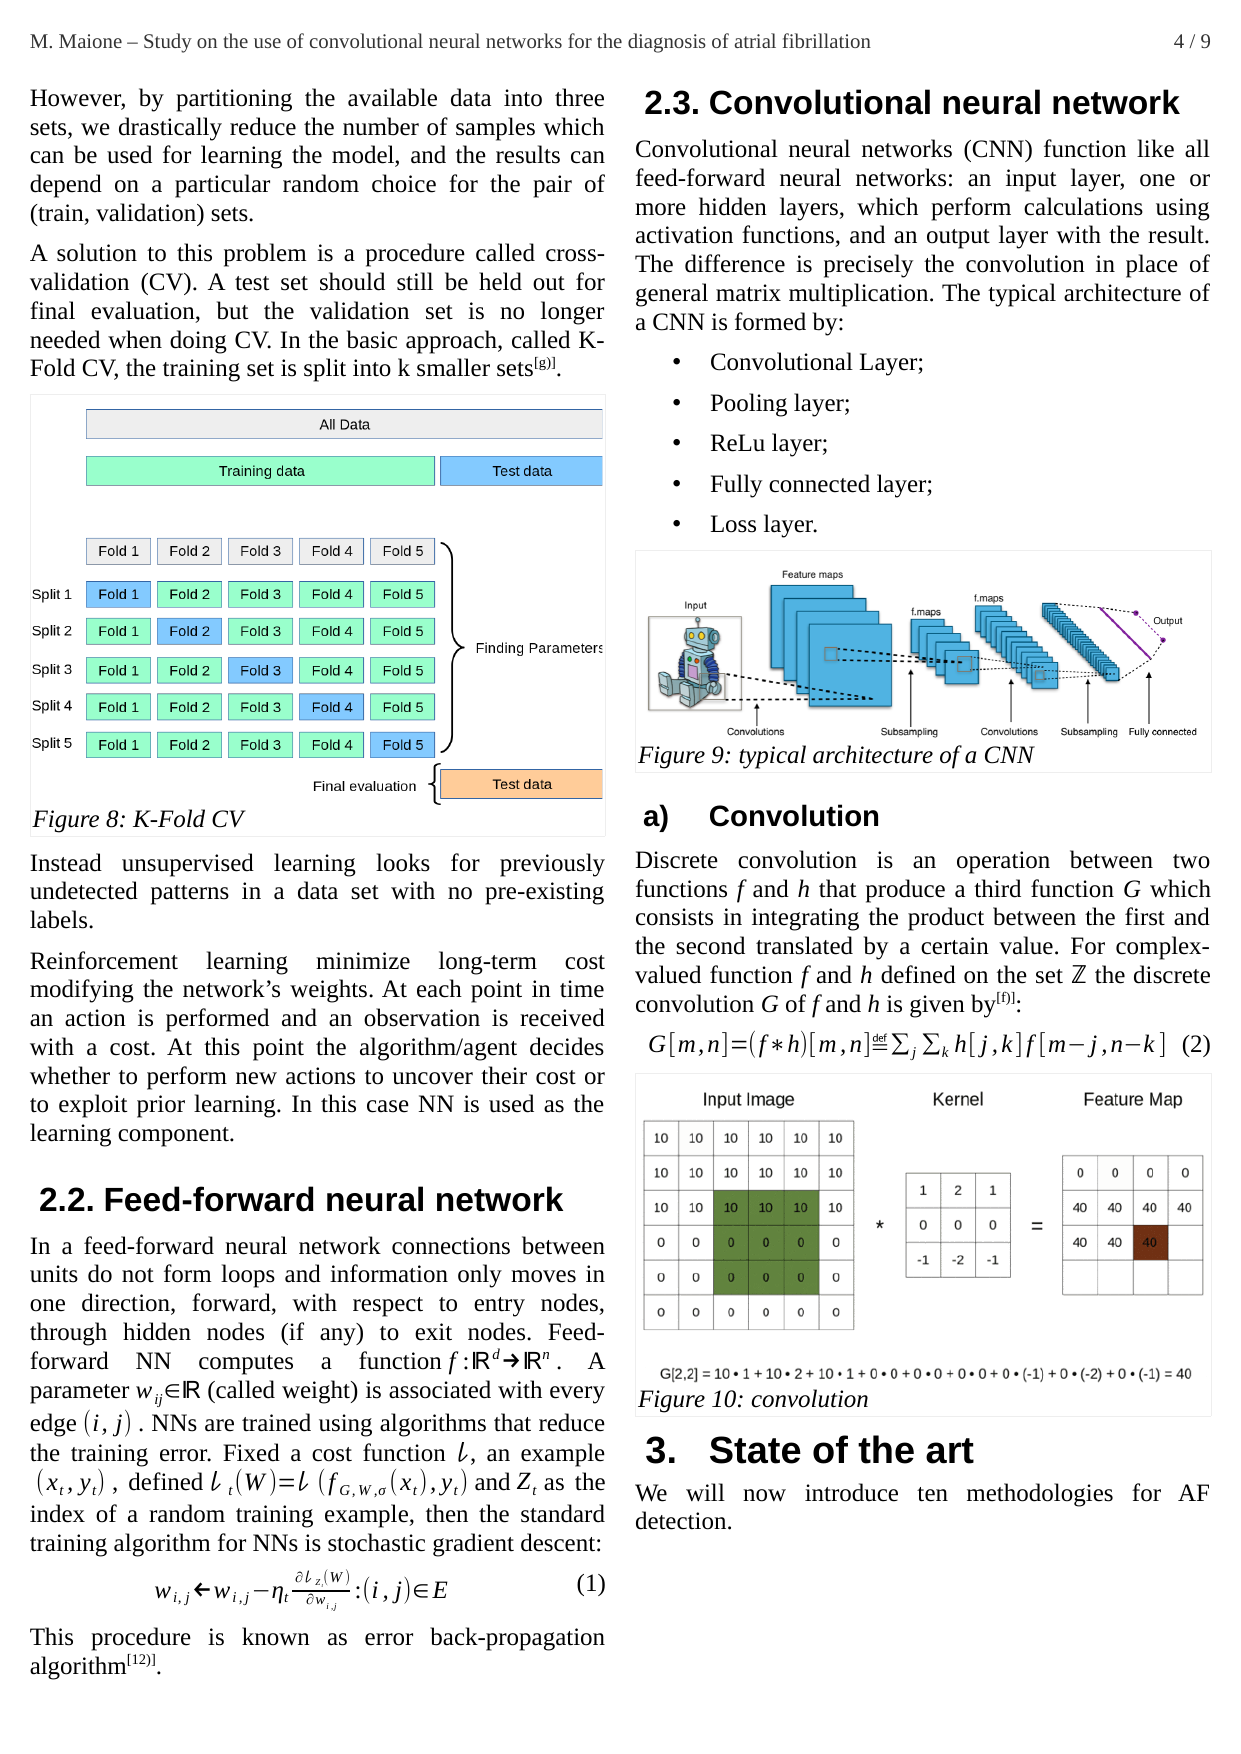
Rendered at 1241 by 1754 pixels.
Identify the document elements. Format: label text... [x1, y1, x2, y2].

picture [32, 409, 603, 805]
text Discrete convolution is an operation between two functions f and h that produce a third function G which consists in integrating the product between the first and the second translated by a certain value. For complex-valued function f and h defined on the set ℤ the discrete convolution G of f and h is given by[f]: [635, 845, 1211, 1017]
list Convolutional Layer; [672, 347, 1211, 376]
table_header [635, 1029, 1178, 1073]
picture [637, 565, 1208, 741]
text We will now introduce ten methodologies for AF detection. [635, 1478, 1211, 1535]
text A solution to this problem is a procedure called cross-validation (CV). A test set should still be held out for final evaluation, but the validation set is no longer needed when doing CV. In the basic approach, called K-Fold CV, the training set is split into k smaller sets[g]. [29, 238, 605, 382]
text Instead unsupervised learning looks for previously undetected patterns in a data set with no pre-existing labels. [29, 848, 605, 934]
list ReLu layer; [672, 428, 1211, 457]
subtitle Convolutional neural network [635, 83, 1211, 122]
text This procedure is known as error back-propagation algorithm[12]. [29, 1622, 605, 1679]
subtitle Feed-forward neural network [29, 1179, 605, 1218]
subtitle State of the art [635, 1428, 1211, 1472]
list Pooling layer; [672, 388, 1211, 416]
picture [637, 1088, 1208, 1385]
table_header (1) [573, 1569, 605, 1622]
text Figure 10: convolution [638, 1385, 1208, 1413]
text However, by partitioning the available data into three sets, we drastically reduce the number of samples which can be used for learning the model, and the results can depend on a particular random choice for the pair of (train, validation) sets. [29, 83, 605, 227]
table_header (2) [1179, 1029, 1211, 1073]
list Loss layer. [672, 509, 1211, 538]
list Fully connected layer; [672, 469, 1211, 497]
text Figure 9: typical architecture of a CNN [638, 741, 1208, 769]
subtitle Convolution [635, 799, 1211, 832]
text Convolutional neural networks (CNN) function like all feed-forward neural networks: an input layer, one or more hidden layers, which perform calculations using activation functions, and an output layer with the result. The difference is precisely the convolution in place of general matrix multiplication. The typical architecture of a CNN is formed by: [635, 134, 1211, 335]
text Reinforcement learning minimize long-term cost modifying the network’s weights. At each point in time an action is performed and an observation is received with a cost. At this point the algorithm/agent decides whether to perform new actions to uncover their cost or to exploit prior learning. In this case NN is used as the learning component. [29, 946, 605, 1147]
text In a feed-forward neural network connections between units do not form loops and information only moves in one direction, forward, with respect to entry nodes, through hidden nodes (if any) to exit nodes. Feed-forward NN computes a function. A parameter(called weight) is associated with every edge. NNs are trained using algorithms that reduce the training error. Fixed a cost function 𝓁, an example , definedandas the index of a random training example, then the standard training algorithm for NNs is stochastic gradient descent: [29, 1231, 605, 1557]
table_header [30, 1569, 573, 1622]
text Figure 8: K-Fold CV [32, 805, 602, 833]
